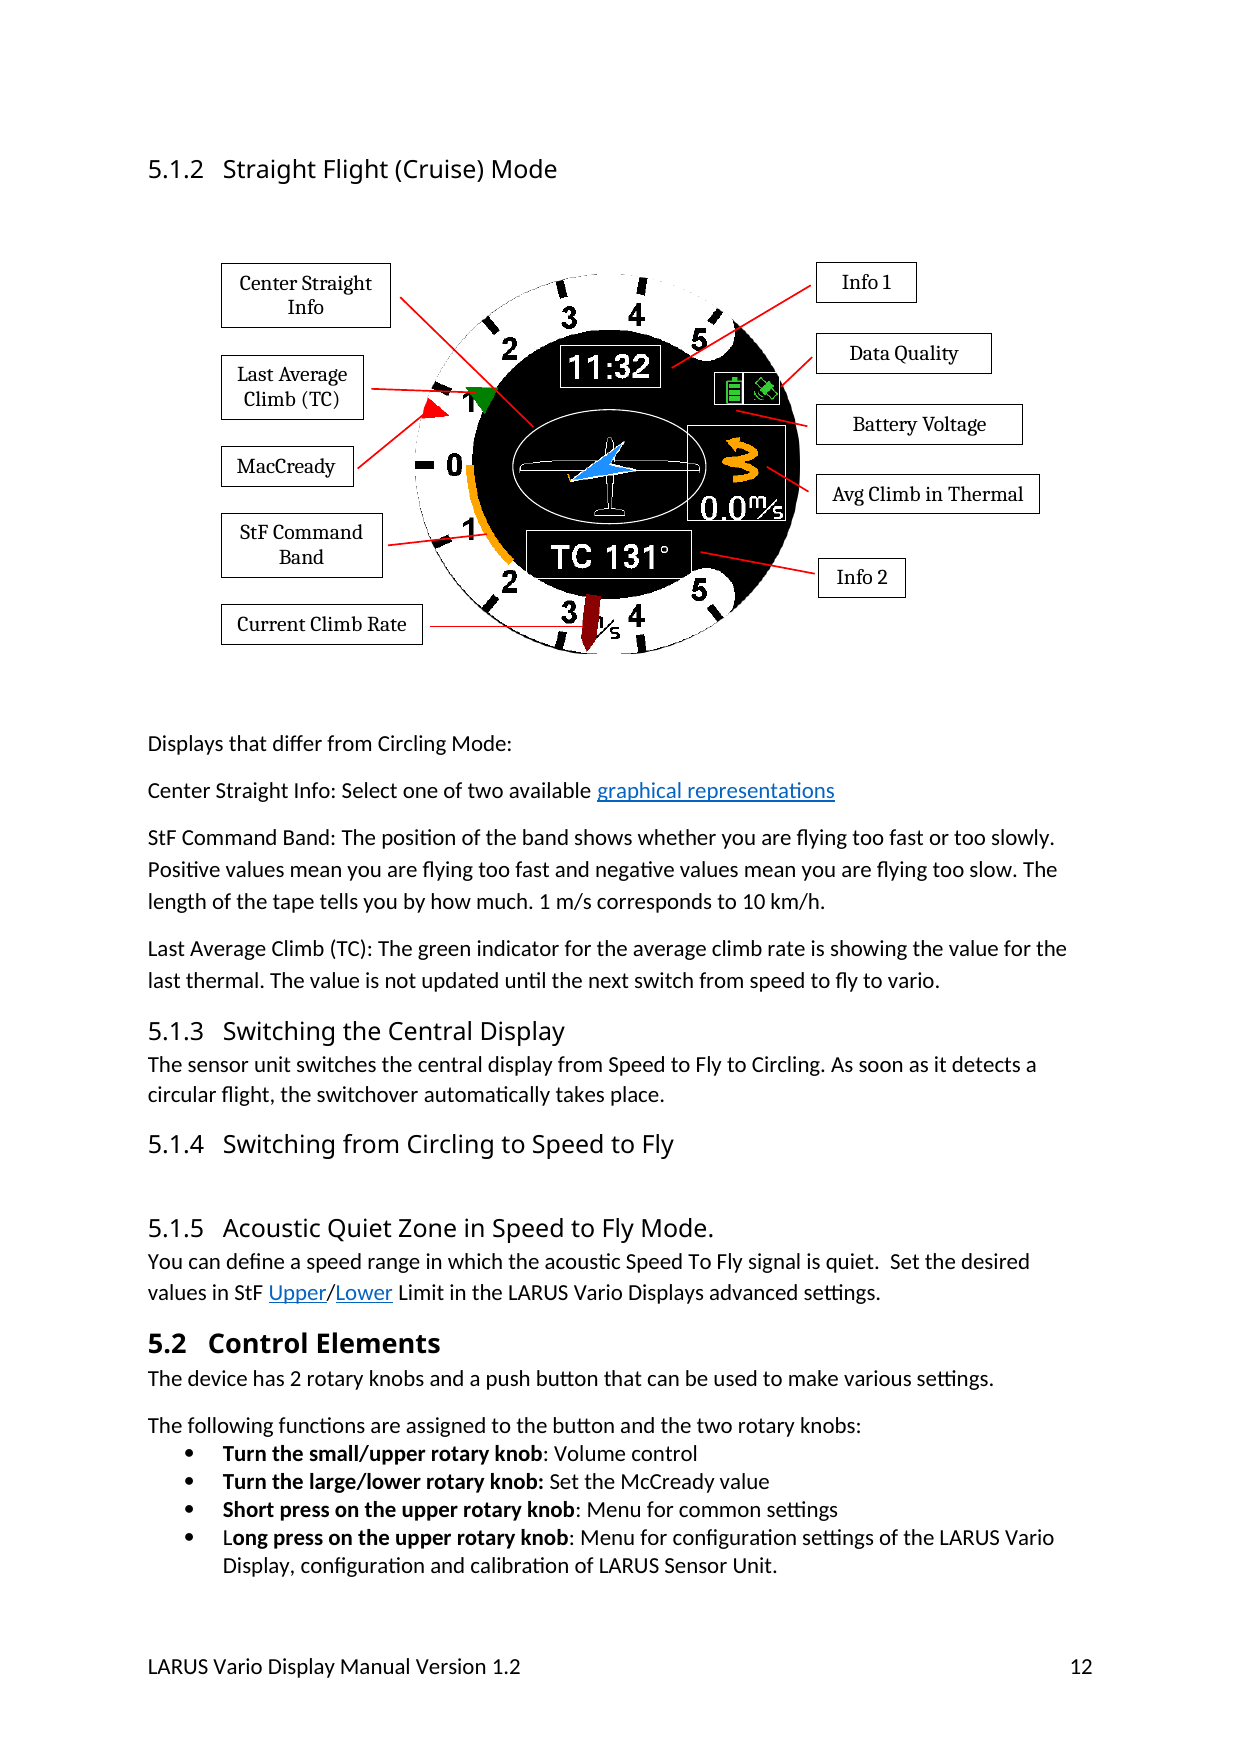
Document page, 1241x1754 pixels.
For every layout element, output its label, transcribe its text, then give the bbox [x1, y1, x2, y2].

text Displays that differ from Circling Mode: [148, 729, 1093, 757]
text Last Average Climb (TC): The green indicator for the average climb rate is showing the value for the last thermal. The value is not updated until the next switch from speed to fly to vario. [148, 934, 1093, 994]
list Turn the small/upper rotary knob: Volume control [185, 1439, 1093, 1467]
text The sensor unit switches the central display from Speed to Fly to Circling. As soon as it detects a circular flight, the switchover automatically takes place. [148, 1050, 1093, 1108]
subtitle Control Elements [148, 1324, 1093, 1361]
subtitle Switching the Central Display [148, 1013, 1093, 1047]
subtitle Switching from Circling to Speed to Fly [148, 1127, 1093, 1161]
subtitle Straight Flight (Cruise) Mode [148, 152, 1093, 186]
text The device has 2 rotary knobs and a push button that can be used to make various settings. [148, 1364, 1093, 1392]
text You can define a speed range in which the acoustic Speed To Fly signal is quiet. Set the desired values in StF Upper/Lower Limit in the LARUS Vario Displays advanced settings. [148, 1247, 1093, 1306]
list Short press on the upper rotary knob: Menu for common settings [185, 1495, 1093, 1523]
list Turn the large/lower rotary knob: Set the McCready value [185, 1467, 1093, 1495]
list Long press on the upper rotary knob: Menu for configuration settings of the LARUS Vario Display, configuration and calibration of LARUS Sensor Unit. [185, 1523, 1093, 1579]
subtitle Acoustic Quiet Zone in Speed to Fly Mode. [148, 1211, 1093, 1245]
text Center Straight Info: Select one of two available graphical representations [148, 776, 1093, 804]
text StF Command Band: The position of the band shows whether you are flying too fast or too slowly. Positive values mean you are flying too fast and negative values mean you are flying too slow. The length of the tape tells you by how much. 1 m/s corresponds to 10 km/h. [148, 823, 1093, 915]
